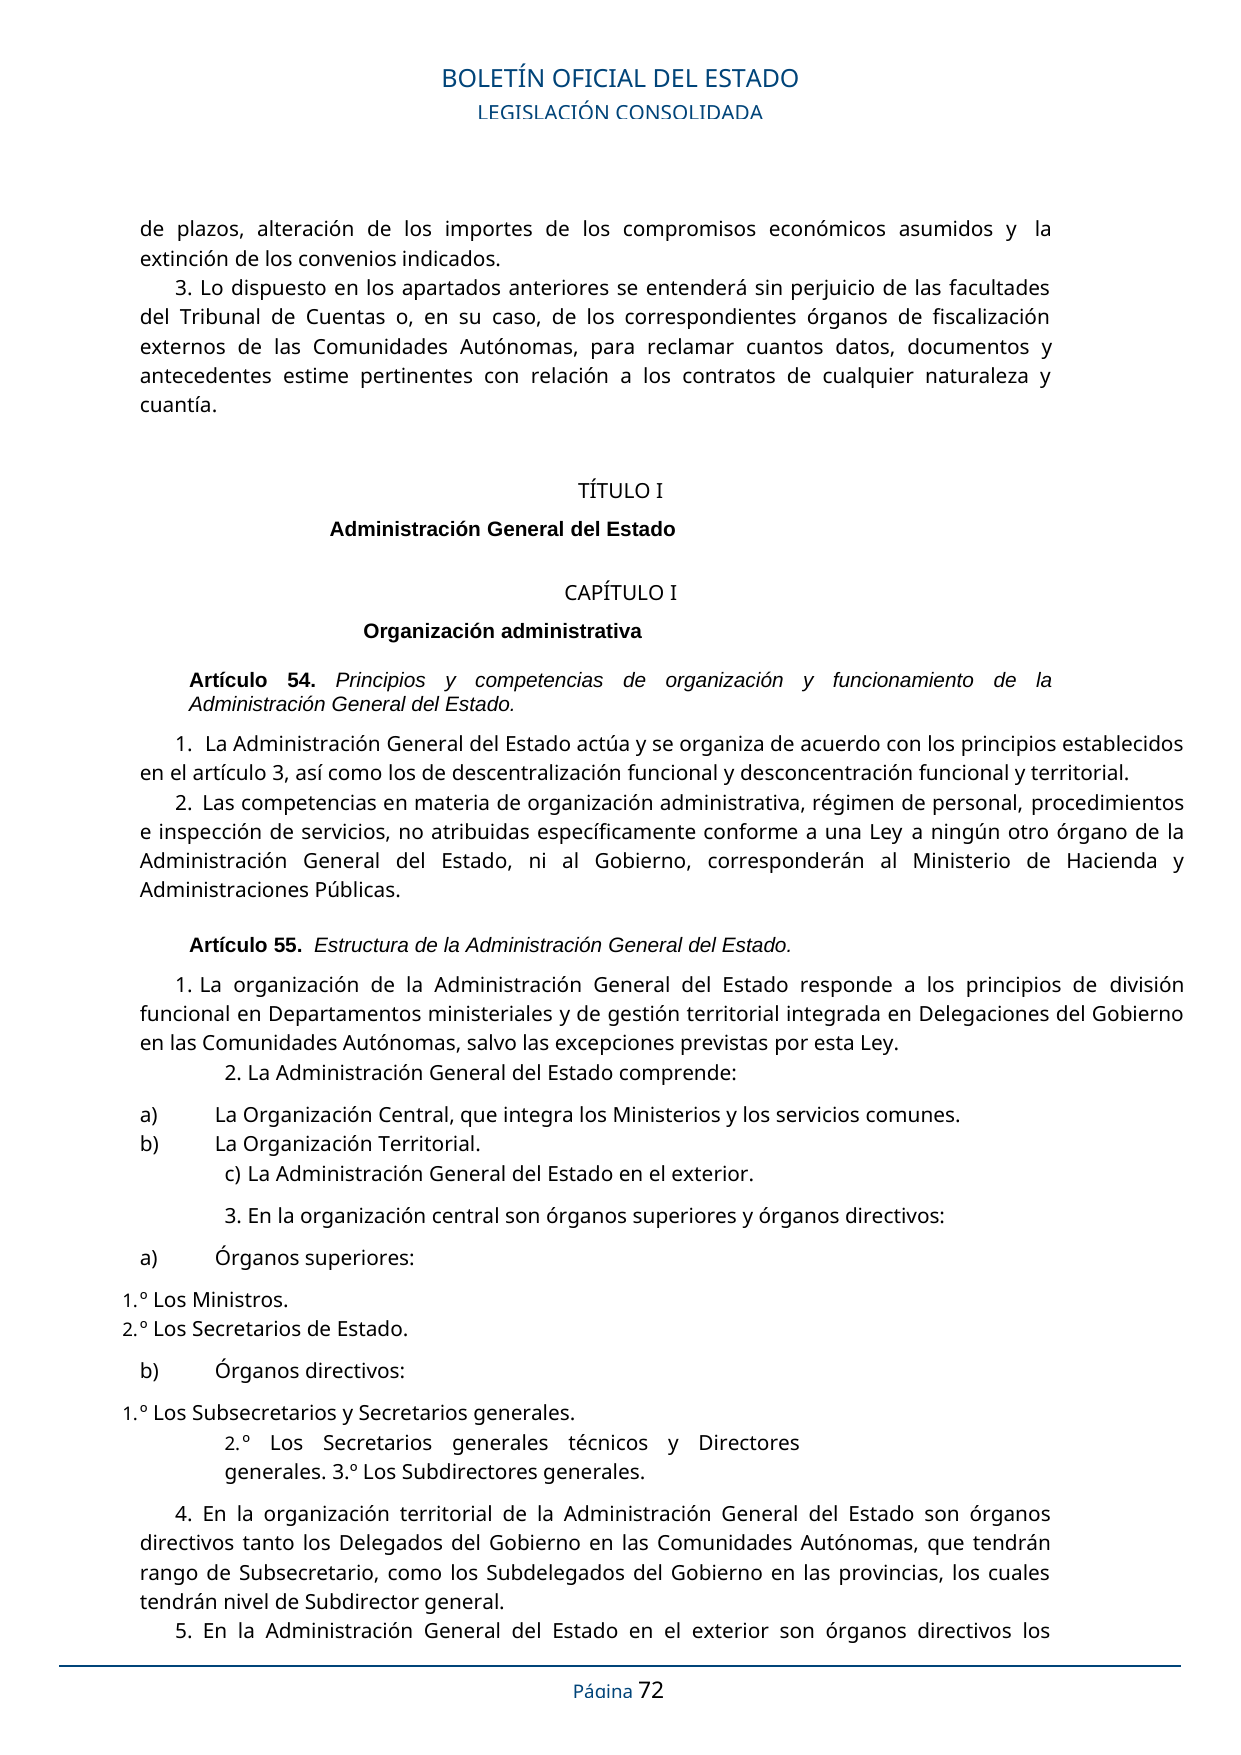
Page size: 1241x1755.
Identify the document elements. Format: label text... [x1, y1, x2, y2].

list Órganos directivos: [139, 1356, 1184, 1385]
list La Organización Territorial. [139, 1129, 1184, 1158]
list º Los Ministros. [122, 1285, 1184, 1313]
list º Los Secretarios de Estado. [122, 1314, 1184, 1343]
list La Administración General del Estado comprende: [224, 1058, 1184, 1087]
text CAPÍTULO I [375, 578, 865, 606]
list La Administración General del Estado actúa y se organiza de acuerdo con los principios establecidos en el artículo 3, así como los de descentralización funcional y desconcentración funcional y territorial. [139, 729, 1184, 786]
text TÍTULO I [375, 476, 866, 504]
list Órganos superiores: [139, 1243, 1184, 1271]
list º Los Secretarios generales técnicos y Directores generales. 3.º Los Subdirectores generales. [224, 1428, 800, 1486]
list En la Administración General del Estado en el exterior son órganos directivos los [139, 1617, 1052, 1645]
list º Los Subsecretarios y Secretarios generales. [122, 1398, 1184, 1427]
text de plazos, alteración de los importes de los compromisos económicos asumidos y la extinción de los convenios indicados. [139, 214, 1052, 272]
list La Administración General del Estado en el exterior. [224, 1159, 1184, 1187]
list En la organización central son órganos superiores y órganos directivos: [224, 1201, 1184, 1229]
subtitle Organización administrativa [139, 619, 866, 643]
list Las competencias en materia de organización administrativa, régimen de personal, procedimientos e inspección de servicios, no atribuidas específicamente conforme a una Ley a ningún otro órgano de la Administración General del Estado, ni al Gobierno, corresponderán al Ministerio de Hacienda y Administraciones Públicas. [139, 788, 1184, 904]
text Artículo 55. Estructura de la Administración General del Estado. [189, 933, 1184, 957]
list Lo dispuesto en los apartados anteriores se entenderá sin perjuicio de las facultades del Tribunal de Cuentas o, en su caso, de los correspondientes órganos de fiscalización externos de las Comunidades Autónomas, para reclamar cuantos datos, documentos y antecedentes estime pertinentes con relación a los contratos de cualquier naturaleza y cuantía. [139, 273, 1052, 419]
subtitle Administración General del Estado [139, 517, 866, 541]
list En la organización territorial de la Administración General del Estado son órganos directivos tanto los Delegados del Gobierno en las Comunidades Autónomas, que tendrán rango de Subsecretario, como los Subdelegados del Gobierno en las provincias, los cuales tendrán nivel de Subdirector general. [139, 1499, 1052, 1615]
list La Organización Central, que integra los Ministerios y los servicios comunes. [139, 1100, 1184, 1128]
list La organización de la Administración General del Estado responde a los principios de división funcional en Departamentos ministeriales y de gestión territorial integrada en Delegaciones del Gobierno en las Comunidades Autónomas, salvo las excepciones previstas por esta Ley. [139, 970, 1184, 1057]
text Artículo 54. Principios y competencias de organización y funcionamiento de la Administración General del Estado. [189, 668, 1052, 716]
